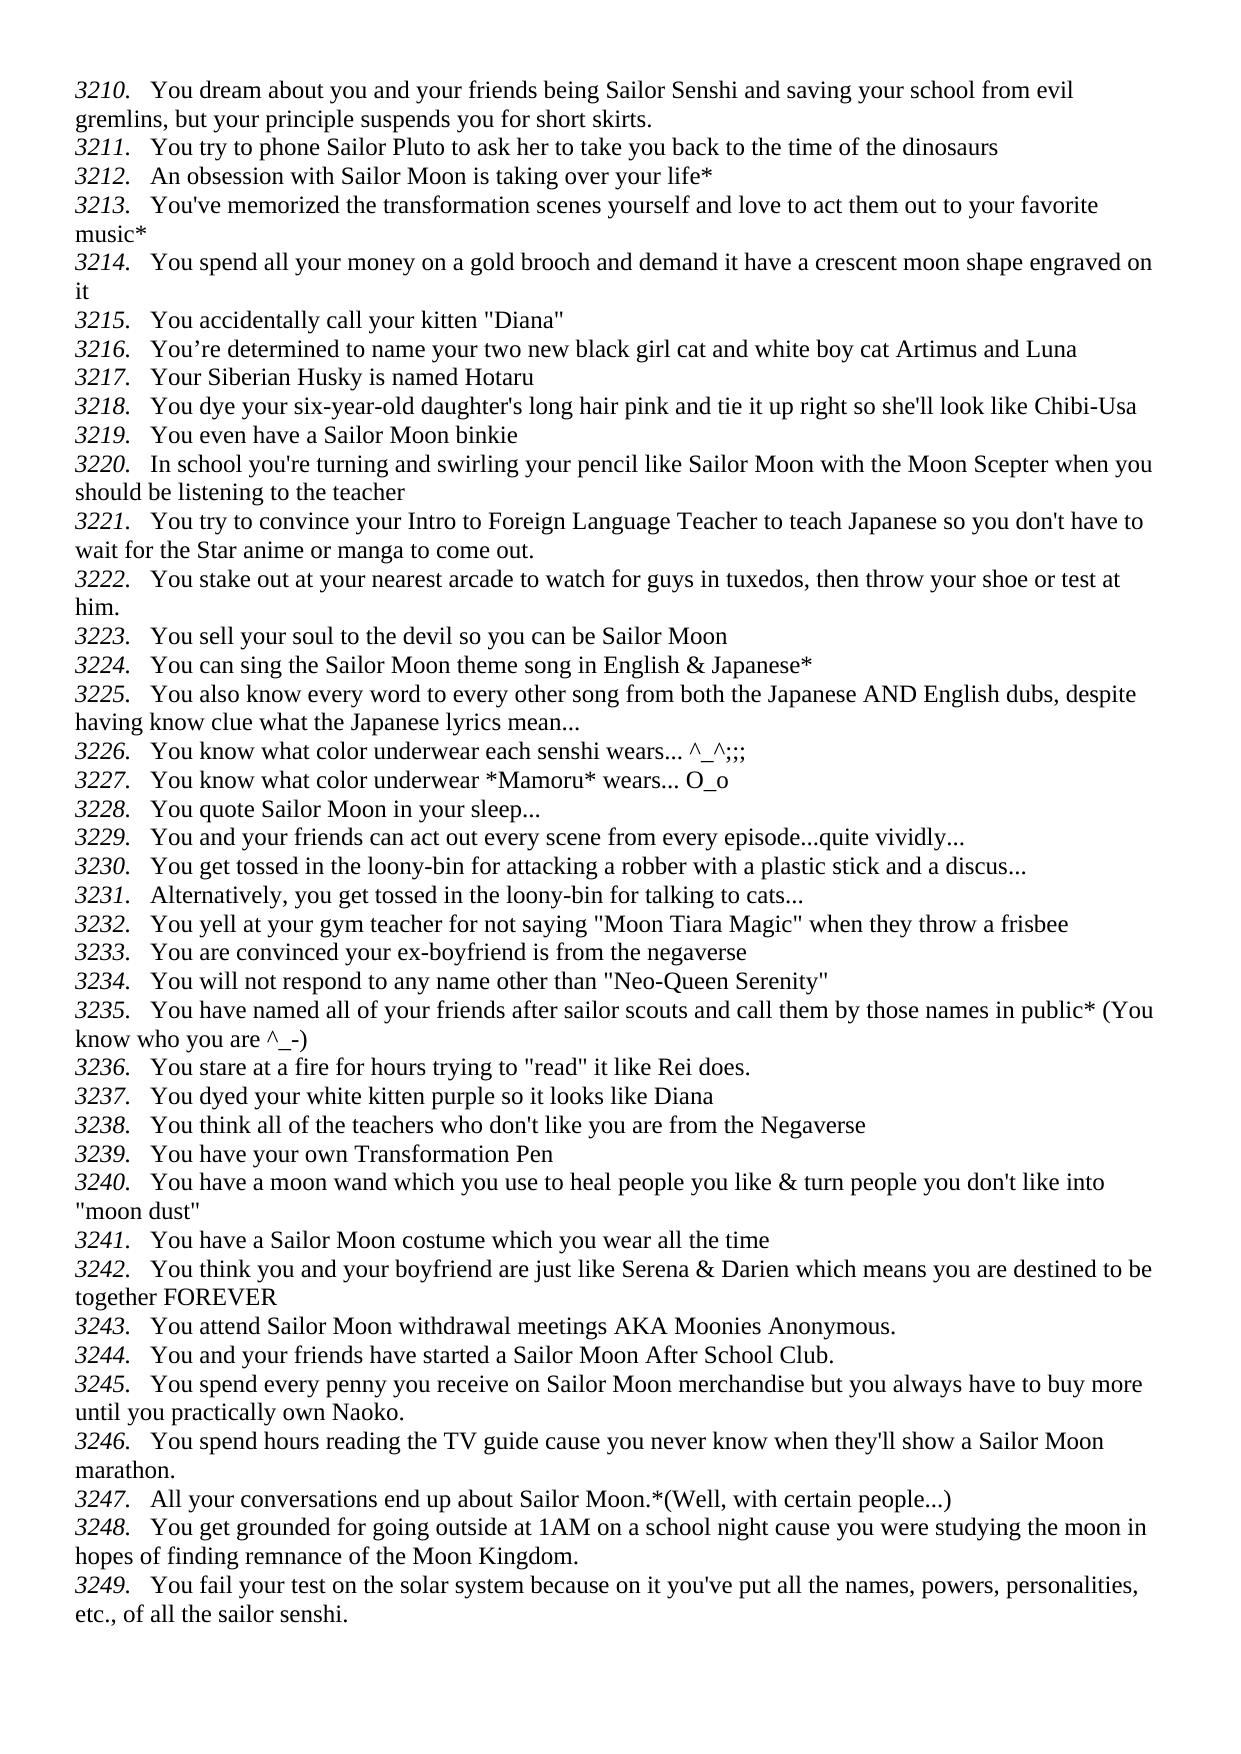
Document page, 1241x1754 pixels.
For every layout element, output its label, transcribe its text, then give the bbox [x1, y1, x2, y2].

list Alternatively, you get tossed in the loony-bin for talking to cats... [75, 880, 1165, 909]
list You spend every penny you receive on Sailor Moon merchandise but you always have to buy more until you practically own Naoko. [75, 1369, 1165, 1426]
list You are convinced your ex-boyfriend is from the negaverse [75, 937, 1165, 966]
list In school you're turning and swirling your pencil like Sailor Moon with the Moon Scepter when you should be listening to the teacher [75, 449, 1165, 506]
list You think you and your boyfriend are just like Serena & Darien which means you are destined to be together FOREVER [75, 1254, 1165, 1311]
list You spend hours reading the TV guide cause you never know when they'll show a Sailor Moon marathon. [75, 1426, 1165, 1484]
list An obsession with Sailor Moon is taking over your life* [75, 161, 1165, 190]
list Your Siberian Husky is named Hotaru [75, 362, 1165, 391]
list You dyed your white kitten purple so it looks like Diana [75, 1081, 1165, 1110]
list You and your friends have started a Sailor Moon After School Club. [75, 1340, 1165, 1369]
list You attend Sailor Moon withdrawal meetings AKA Moonies Anonymous. [75, 1311, 1165, 1340]
list You can sing the Sailor Moon theme song in English & Japanese* [75, 650, 1165, 679]
list You quote Sailor Moon in your sleep... [75, 794, 1165, 822]
list You have a moon wand which you use to heal people you like & turn people you don't like into "moon dust" [75, 1167, 1165, 1225]
list You dye your six-year-old daughter's long hair pink and tie it up right so she'll look like Chibi-Usa [75, 391, 1165, 420]
list You fail your test on the solar system because on it you've put all the names, powers, personalities, etc., of all the sailor senshi. [75, 1570, 1165, 1627]
list You get grounded for going outside at 1AM on a school night cause you were studying the moon in hopes of finding remnance of the Moon Kingdom. [75, 1512, 1165, 1570]
list You even have a Sailor Moon binkie [75, 420, 1165, 449]
list You and your friends can act out every scene from every episode...quite vividly... [75, 822, 1165, 851]
list You have named all of your friends after sailor scouts and call them by those names in public* (You know who you are ^_-) [75, 995, 1165, 1052]
list You have a Sailor Moon costume which you wear all the time [75, 1225, 1165, 1254]
list You have your own Transformation Pen [75, 1139, 1165, 1167]
list All your conversations end up about Sailor Moon.*(Well, with certain people...) [75, 1484, 1165, 1512]
list You will not respond to any name other than "Neo-Queen Serenity" [75, 966, 1165, 995]
list You know what color underwear *Mamoru* wears... O_o [75, 765, 1165, 794]
list You accidentally call your kitten "Diana" [75, 305, 1165, 334]
list You try to convince your Intro to Foreign Language Teacher to teach Japanese so you don't have to wait for the Star anime or manga to come out. [75, 506, 1165, 564]
list You also know every word to every other song from both the Japanese AND English dubs, despite having know clue what the Japanese lyrics mean... [75, 679, 1165, 736]
list You stake out at your nearest arcade to watch for guys in tuxedos, then throw your shoe or test at him. [75, 564, 1165, 621]
list You yell at your gym teacher for not saying "Moon Tiara Magic" when they throw a frisbee [75, 909, 1165, 937]
list You try to phone Sailor Pluto to ask her to take you back to the time of the dinosaurs [75, 132, 1165, 161]
list You stare at a fire for hours trying to "read" it like Rei does. [75, 1052, 1165, 1081]
list You've memorized the transformation scenes yourself and love to act them out to your favorite music* [75, 190, 1165, 247]
list You dream about you and your friends being Sailor Senshi and saving your school from evil gremlins, but your principle suspends you for short skirts. [75, 75, 1165, 132]
list You think all of the teachers who don't like you are from the Negaverse [75, 1110, 1165, 1139]
list You get tossed in the loony-bin for attacking a robber with a plastic stick and a discus... [75, 851, 1165, 880]
list You sell your soul to the devil so you can be Sailor Moon [75, 621, 1165, 650]
list You’re determined to name your two new black girl cat and white boy cat Artimus and Luna [75, 334, 1165, 362]
list You spend all your money on a gold brooch and demand it have a crescent moon shape engraved on it [75, 247, 1165, 305]
list You know what color underwear each senshi wears... ^_^;;; [75, 736, 1165, 765]
